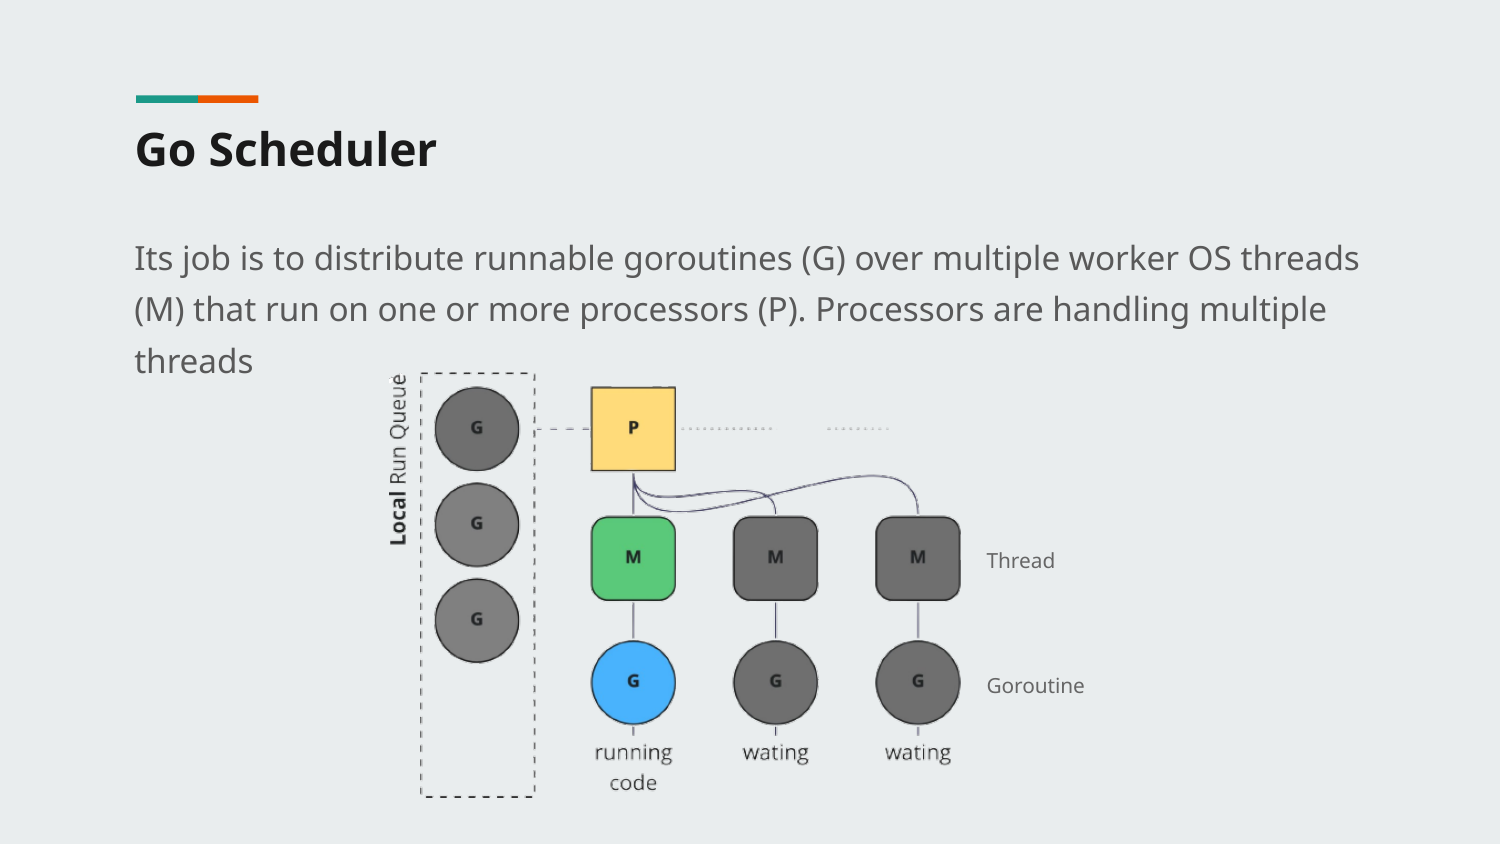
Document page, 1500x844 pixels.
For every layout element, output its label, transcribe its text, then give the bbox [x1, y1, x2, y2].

picture [389, 371, 1111, 798]
title Go Scheduler [119, 104, 1381, 247]
subtitle Its job is to distribute runnable goroutines (G) over multiple worker OS threads (M) that run on one or more processors (P). Processors are handling multiple threads [119, 247, 1381, 649]
text_box Thread Goroutine [971, 507, 1213, 713]
